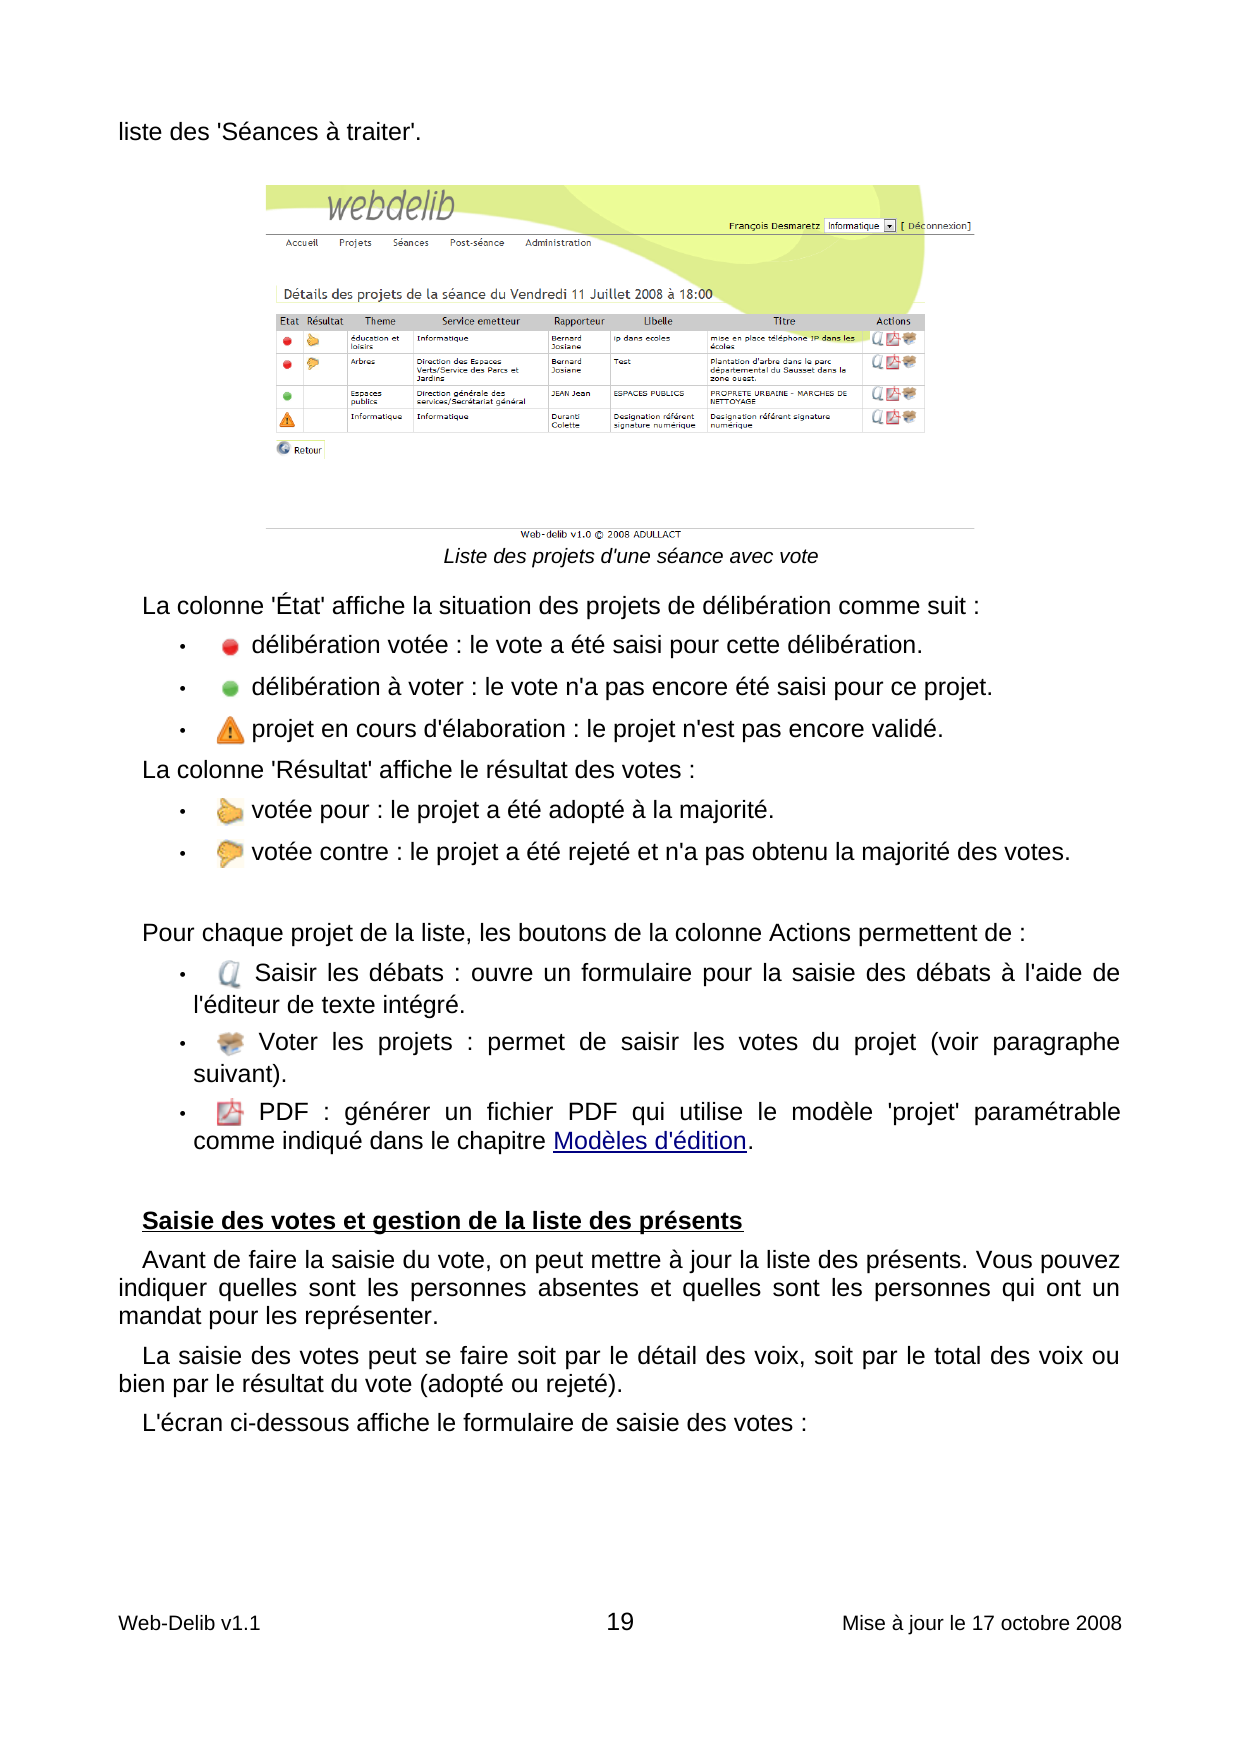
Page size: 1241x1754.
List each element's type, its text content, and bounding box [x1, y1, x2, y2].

picture [216, 798, 245, 826]
text La colonne 'Résultat' affiche le résultat des votes : [118, 756, 1122, 784]
list délibération votée : le vote a été saisi pour cette délibération. [156, 631, 1122, 661]
picture [216, 960, 245, 989]
picture [216, 716, 245, 745]
text L'écran ci-dessous affiche le formulaire de saisie des votes : [118, 1409, 1122, 1437]
list Voter les projets : permet de saisir les votes du projet (voir paragraphe suivant). [156, 1028, 1122, 1086]
picture [216, 1098, 245, 1126]
picture [216, 675, 245, 703]
text Avant de faire la saisie du vote, on peut mettre à jour la liste des présents. Vous pouvez indiquer quelles sont les personnes absentes et quelles sont les personnes qui ont un mandat pour les représenter. [118, 1246, 1122, 1330]
picture [216, 839, 245, 868]
list votée contre : le projet a été rejeté et n'a pas obtenu la majorité des votes. [156, 838, 1122, 867]
picture [216, 1030, 245, 1058]
picture [265, 185, 975, 545]
list votée pour : le projet a été adopté à la majorité. [156, 796, 1122, 826]
list projet en cours d'élaboration : le projet n'est pas encore validé. [156, 714, 1122, 744]
list délibération à voter : le vote n'a pas encore été saisi pour ce projet. [156, 673, 1122, 703]
text La saisie des votes peut se faire soit par le détail des voix, soit par le total des voix ou bien par le résultat du vote (adopté ou rejeté). [118, 1342, 1122, 1397]
text Saisie des votes et gestion de la liste des présents [118, 1206, 1122, 1234]
text Pour chaque projet de la liste, les boutons de la colonne Actions permettent de : [118, 919, 1122, 947]
text liste des 'Séances à traiter'. [118, 118, 1122, 146]
picture [216, 633, 245, 662]
list Saisir les débats : ouvre un formulaire pour la saisie des débats à l'aide de l'éditeur de texte intégré. [156, 959, 1122, 1016]
text La colonne 'État' affiche la situation des projets de délibération comme suit : [118, 592, 1122, 619]
list PDF : générer un fichier PDF qui utilise le modèle 'projet' paramétrable comme indiqué dans le chapitre Modèles d'édition. [156, 1097, 1122, 1155]
text Liste des projets d'une séance avec vote [118, 545, 1122, 568]
